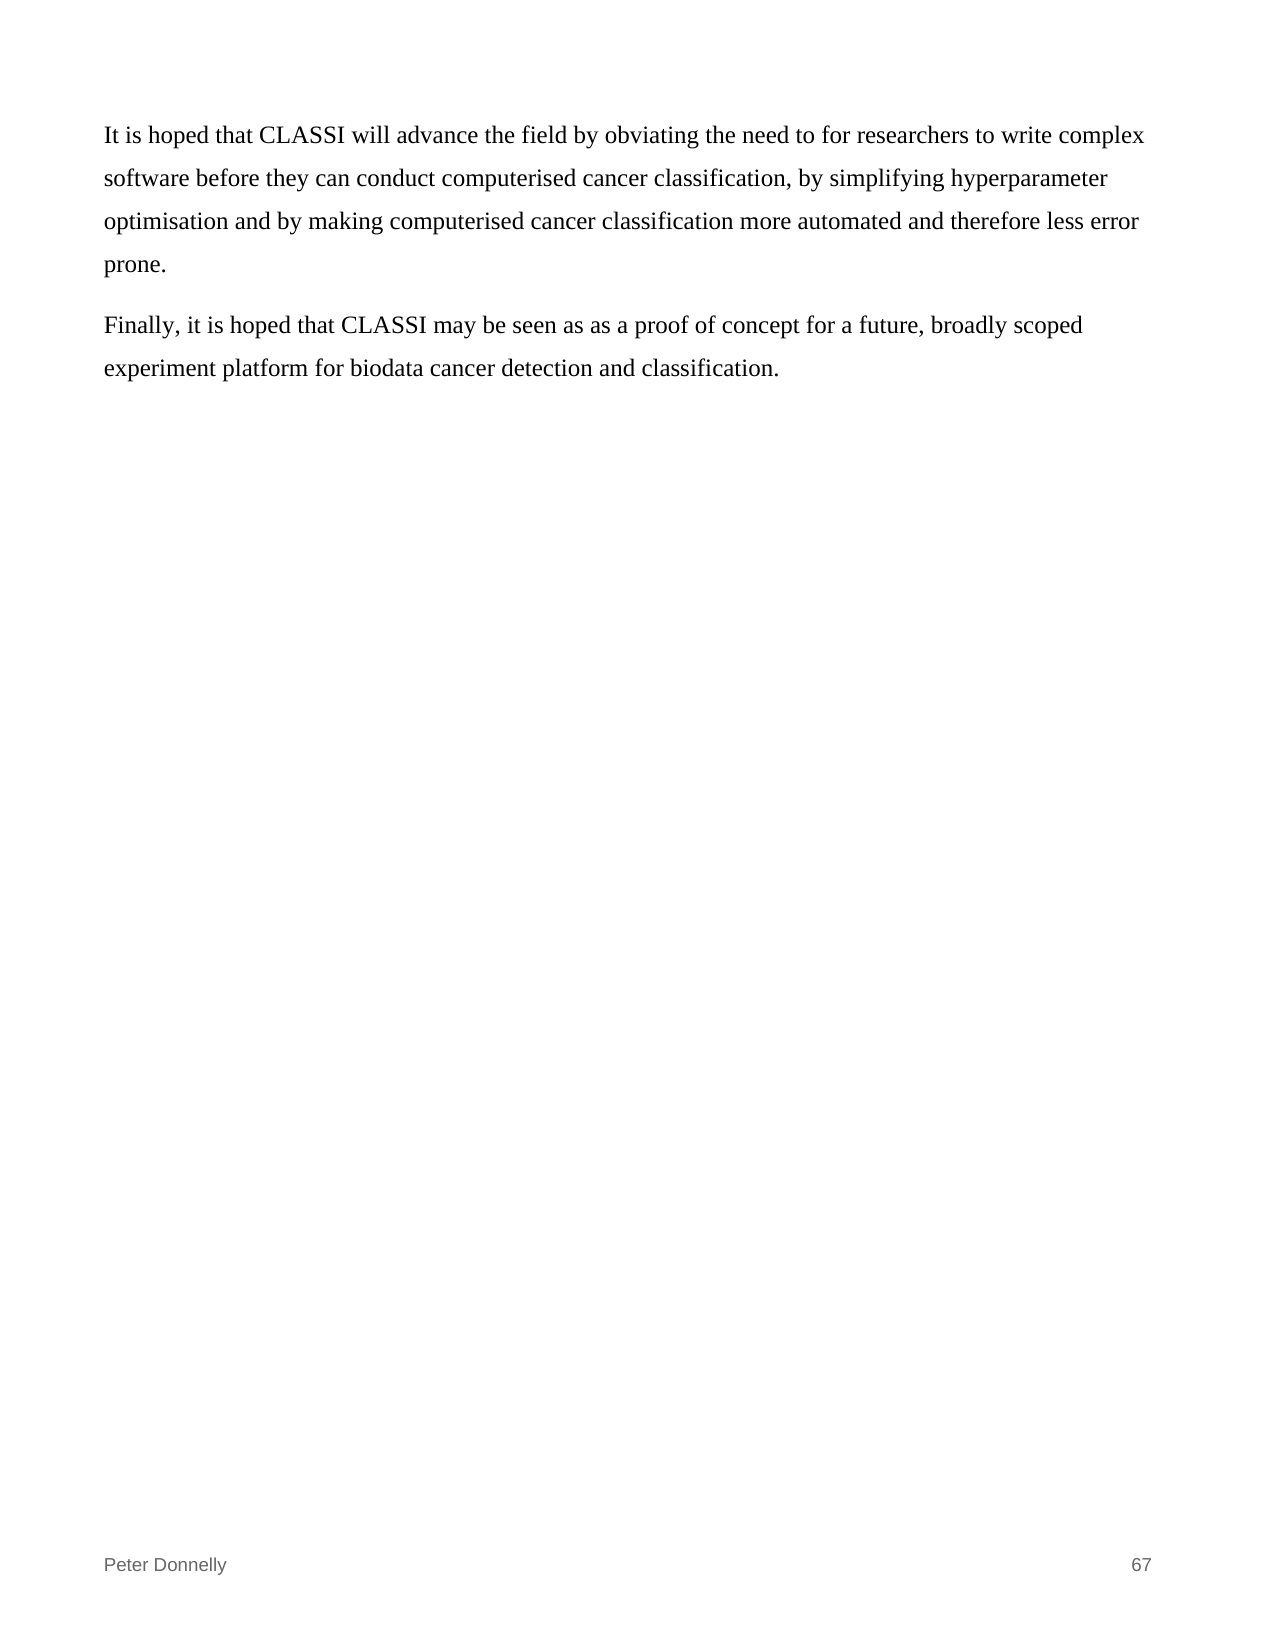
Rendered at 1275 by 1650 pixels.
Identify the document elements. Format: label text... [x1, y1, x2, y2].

text Finally, it is hoped that CLASSI may be seen as as a proof of concept for a future, broadly scoped experiment platform for biodata cancer detection and classification. [103, 310, 1181, 382]
text It is hoped that CLASSI will advance the field by obviating the need to for researchers to write complex software before they can conduct computerised cancer classification, by simplifying hyperparameter optimisation and by making computerised cancer classification more automated and therefore less error prone. [103, 120, 1181, 278]
